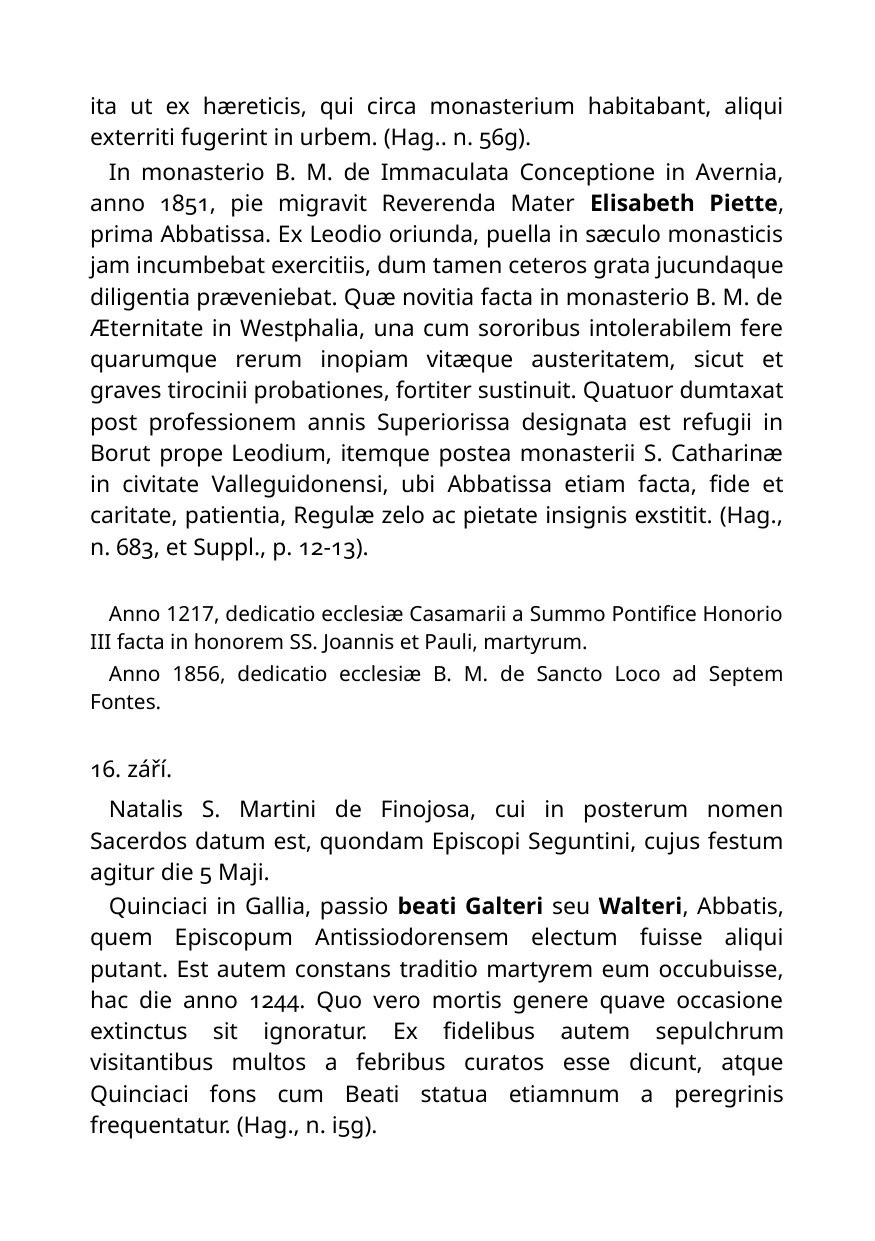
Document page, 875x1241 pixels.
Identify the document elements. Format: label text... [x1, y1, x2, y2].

text Anno 1856, dedicatio ecclesiæ B. M. de Sancto Loco ad Septem Fontes. [90, 659, 784, 716]
text ita ut ex hæreticis, qui circa monasterium habitabant, aliqui exterriti fugerint in urbem. (Hag.. n. 56g). [90, 90, 784, 152]
text Natalis S. Martini de Finojosa, cui in posterum nomen Sacerdos datum est, quondam Episcopi Seguntini, cujus festum agitur die 5 Maji. [90, 793, 784, 887]
text 16. září. [90, 753, 784, 784]
text Anno 1217, dedicatio ecclesiæ Casamarii a Summo Pontifice Honorio III facta in honorem SS. Joannis et Pauli, martyrum. [90, 599, 784, 656]
text Quinciaci in Gallia, passio beati Galteri seu Walteri, Abbatis, quem Episcopum Antissiodorensem electum fuisse aliqui putant. Est autem constans traditio martyrem eum occubuisse, hac die anno 1244. Quo vero mortis genere quave occasione extinctus sit ignoratur. Ex fidelibus autem sepul­chrum visitantibus multos a febribus curatos esse dicunt, atque Quinciaci fons cum Beati statua etiamnum a peregrinis frequentatur. (Hag., n. i5g). [90, 890, 784, 1140]
text In monasterio B. M. de Immaculata Conceptione in Avernia, anno 1851, pie migravit Reverenda Mater Elisabeth Piette, prima Abbatissa. Ex Leodio oriunda, puella in sæculo monasticis jam incumbebat exercitiis, dum tamen ceteros grata jucundaque diligentia præveniebat. Quæ novitia facta in monasterio B. M. de Æternitate in Westphalia, una cum sororibus intolerabilem fere quarumque rerum inopiam vitæque austeritatem, sicut et graves tirocinii probationes, fortiter sustinuit. Quatuor dumtaxat post professionem annis Superiorissa designata est refugii in Borut prope Leodium, itemque postea monasterii S. Catharinæ in civitate Valleguidonensi, ubi Abbatissa etiam facta, fide et caritate, patientia, Regulæ zelo ac pietate insignis exstitit. (Hag., n. 683, et Suppl., p. 12-13). [90, 156, 784, 562]
